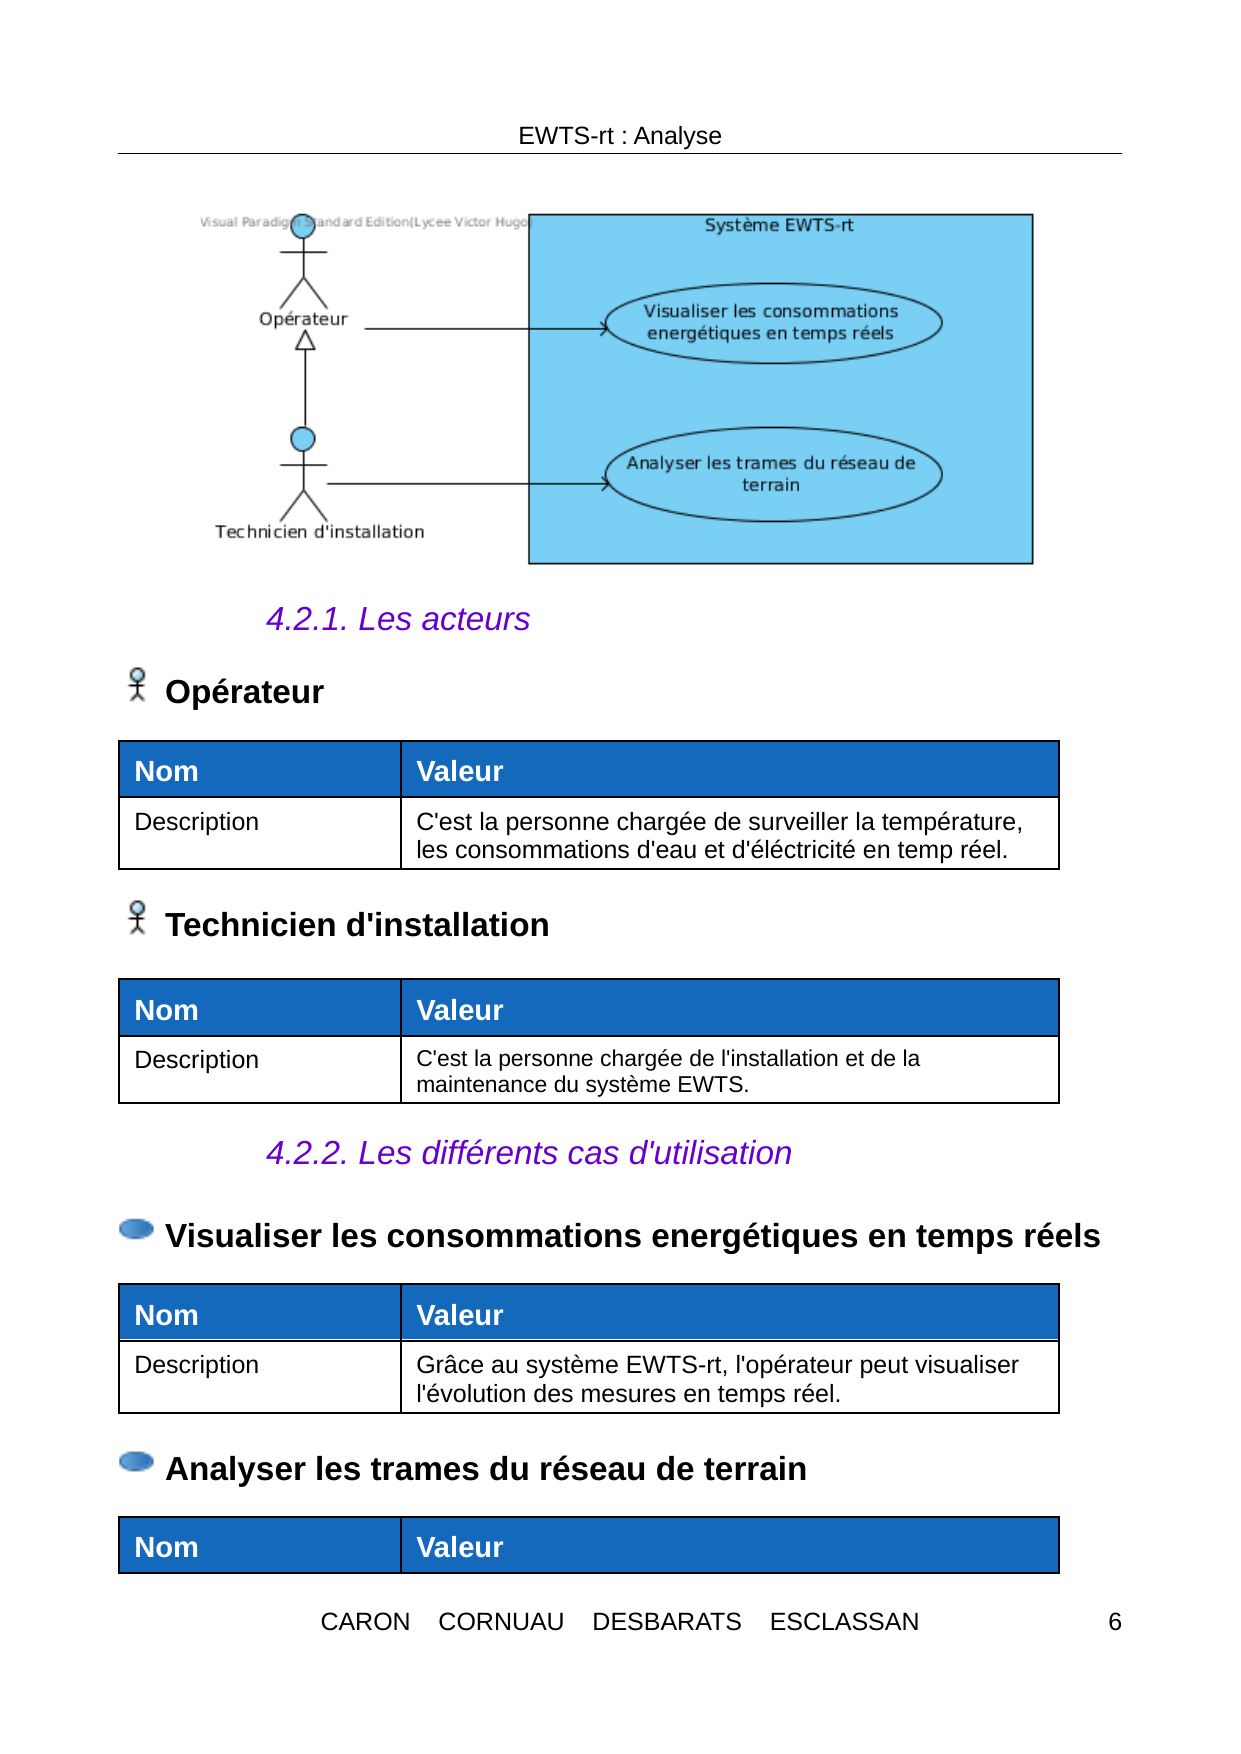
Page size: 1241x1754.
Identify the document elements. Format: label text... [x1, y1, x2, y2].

table_cell Description [120, 1342, 400, 1412]
table_header Nom [120, 1518, 400, 1572]
picture [200, 211, 1040, 571]
picture [118, 1209, 156, 1248]
table_cell Grâce au système EWTS-rt, l'opérateur peut visualiser l'évolution des mesures en temps réel. [402, 1342, 1058, 1412]
table_header Valeur [402, 1285, 1058, 1339]
table_header Valeur [402, 1518, 1058, 1572]
table_header Nom [120, 1285, 400, 1339]
picture [118, 666, 156, 704]
table_cell Description [120, 798, 400, 868]
subtitle Analyser les trames du réseau de terrain [118, 1442, 1122, 1487]
table_cell C'est la personne chargée de surveiller la température, les consommations d'eau et d'éléctricité en temp réel. [402, 798, 1058, 868]
table_header Nom [120, 742, 400, 796]
subtitle Visualiser les consommations energétiques en temps réels [118, 1210, 1122, 1254]
text 4.2.1. Les acteurs [118, 599, 1122, 638]
text 4.2.2. Les différents cas d'utilisation [118, 1133, 1122, 1171]
picture [118, 899, 156, 937]
text Opérateur [118, 666, 1122, 711]
table_header Valeur [402, 742, 1058, 796]
picture [118, 1442, 156, 1480]
table_cell C'est la personne chargée de l'installation et de la maintenance du système EWTS. [402, 1037, 1058, 1102]
subtitle Technicien d'installation [118, 899, 1122, 944]
table_header Valeur [402, 980, 1058, 1035]
table_header Nom [120, 980, 400, 1035]
table_cell Description [120, 1037, 400, 1102]
